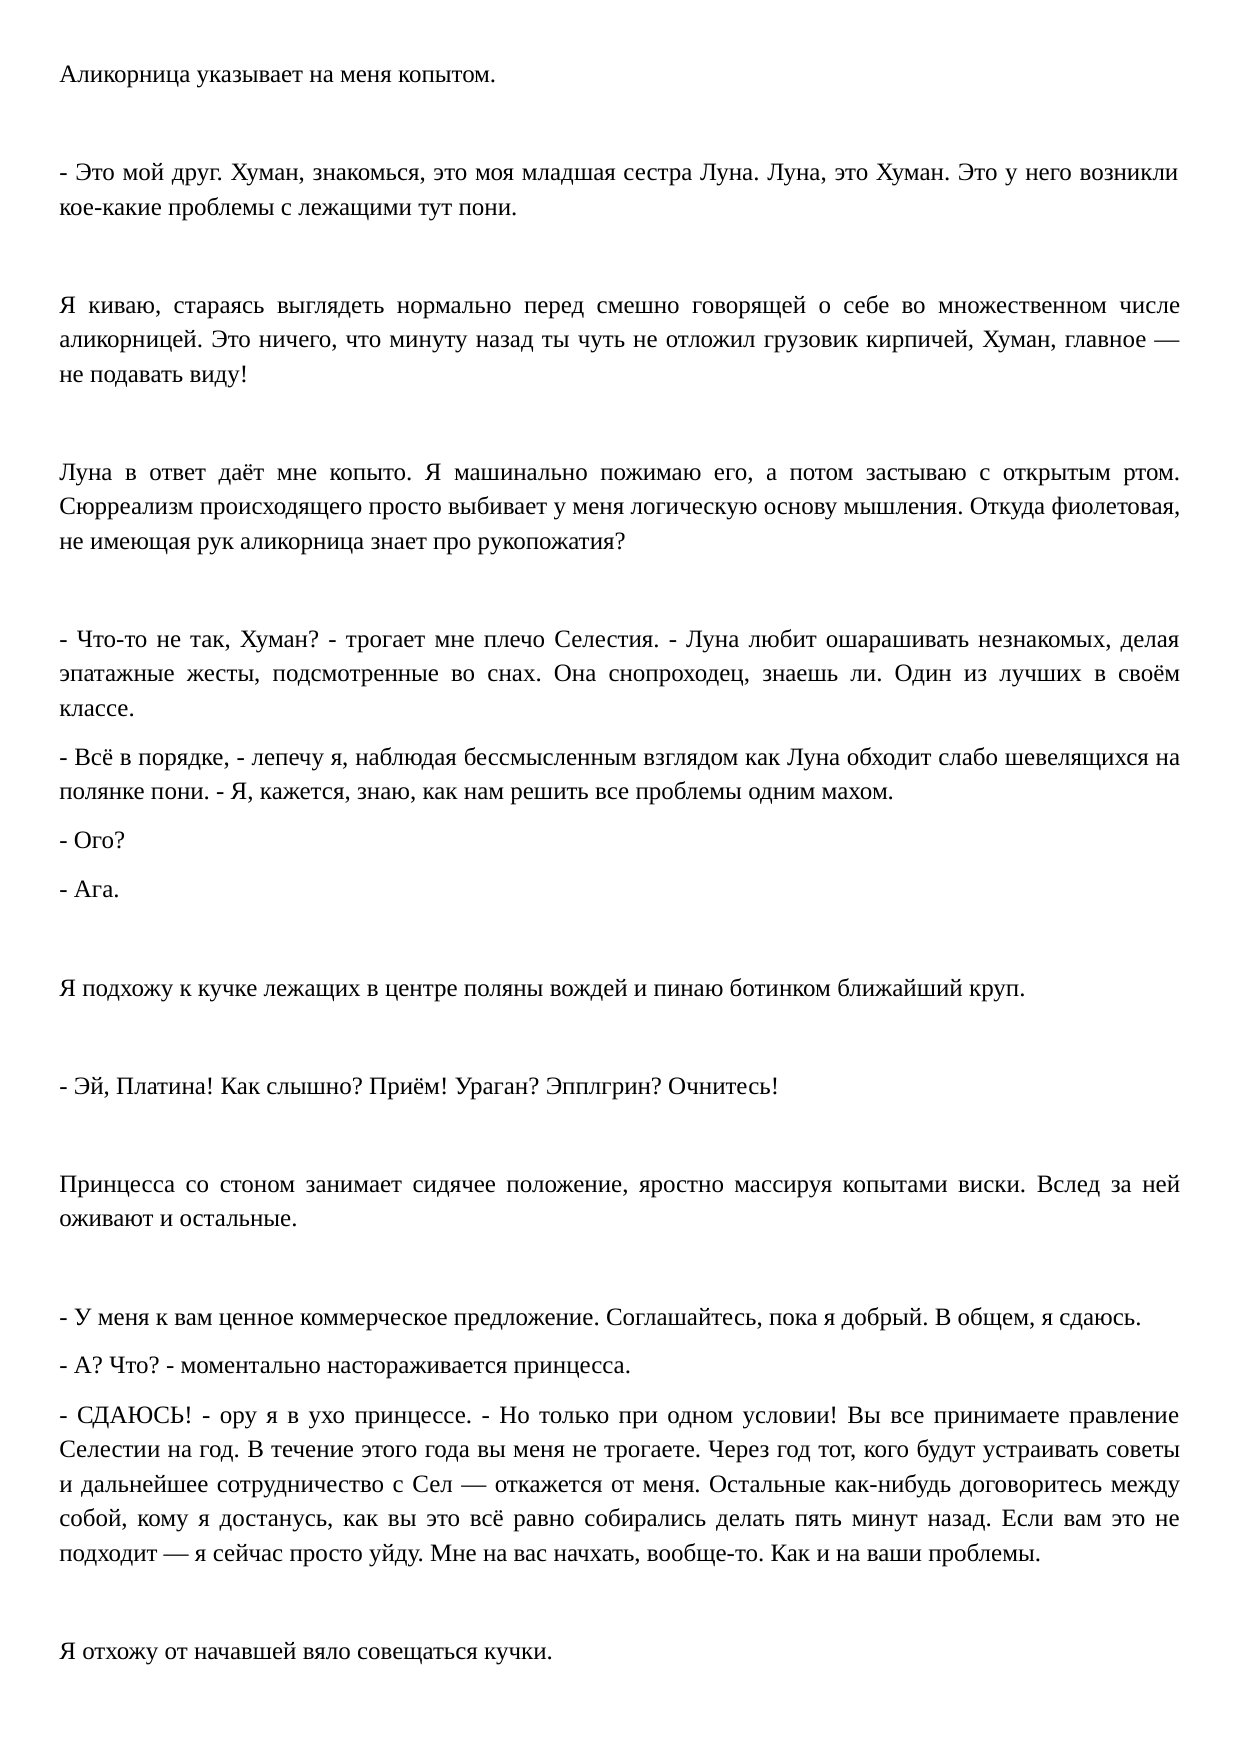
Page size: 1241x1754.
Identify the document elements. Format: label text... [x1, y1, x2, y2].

text Я отхожу от начавшей вяло совещаться кучки. [59, 1636, 1181, 1664]
text - Эй, Платина! Как слышно? Приём! Ураган? Эпплгрин? Очнитесь! [59, 1071, 1181, 1099]
text Я киваю, стараясь выглядеть нормально перед смешно говорящей о себе во множественном числе аликорницей. Это ничего, что минуту назад ты чуть не отложил грузовик кирпичей, Хуман, главное — не подавать виду! [59, 290, 1181, 387]
text Я подхожу к кучке лежащих в центре поляны вождей и пинаю ботинком ближайший круп. [59, 973, 1181, 1001]
text Аликорница указывает на меня копытом. [59, 59, 1181, 88]
text - Что-то не так, Хуман? - трогает мне плечо Селестия. - Луна любит ошарашивать незнакомых, делая эпатажные жесты, подсмотренные во снах. Она снопроходец, знаешь ли. Один из лучших в своём классе. [59, 624, 1181, 722]
text - Ого? [59, 826, 1181, 854]
text - Это мой друг. Хуман, знакомься, это моя младшая сестра Луна. Луна, это Хуман. Это у него возникли кое-какие проблемы с лежащими тут пони. [59, 157, 1181, 220]
text - СДАЮСЬ! - ору я в ухо принцессе. - Но только при одном условии! Вы все принимаете правление Селестии на год. В течение этого года вы меня не трогаете. Через год тот, кого будут устраивать советы и дальнейшее сотрудничество с Сел — откажется от меня. Остальные как-нибудь договоритесь между собой, кому я достанусь, как вы это всё равно собирались делать пять минут назад. Если вам это не подходит — я сейчас просто уйду. Мне на вас начхать, вообще-то. Как и на ваши проблемы. [59, 1400, 1181, 1566]
text - У меня к вам ценное коммерческое предложение. Соглашайтесь, пока я добрый. В общем, я сдаюсь. [59, 1302, 1181, 1330]
text - Ага. [59, 874, 1181, 903]
text Принцесса со стоном занимает сидячее положение, яростно массируя копытами виски. Вслед за ней оживают и остальные. [59, 1169, 1181, 1232]
text - А? Что? - моментально настораживается принцесса. [59, 1351, 1181, 1379]
text Луна в ответ даёт мне копыто. Я машинально пожимаю его, а потом застываю с открытым ртом. Сюрреализм происходящего просто выбивает у меня логическую основу мышления. Откуда фиолетовая, не имеющая рук аликорница знает про рукопожатия? [59, 457, 1181, 554]
text - Всё в порядке, - лепечу я, наблюдая бессмысленным взглядом как Луна обходит слабо шевелящихся на полянке пони. - Я, кажется, знаю, как нам решить все проблемы одним махом. [59, 742, 1181, 805]
